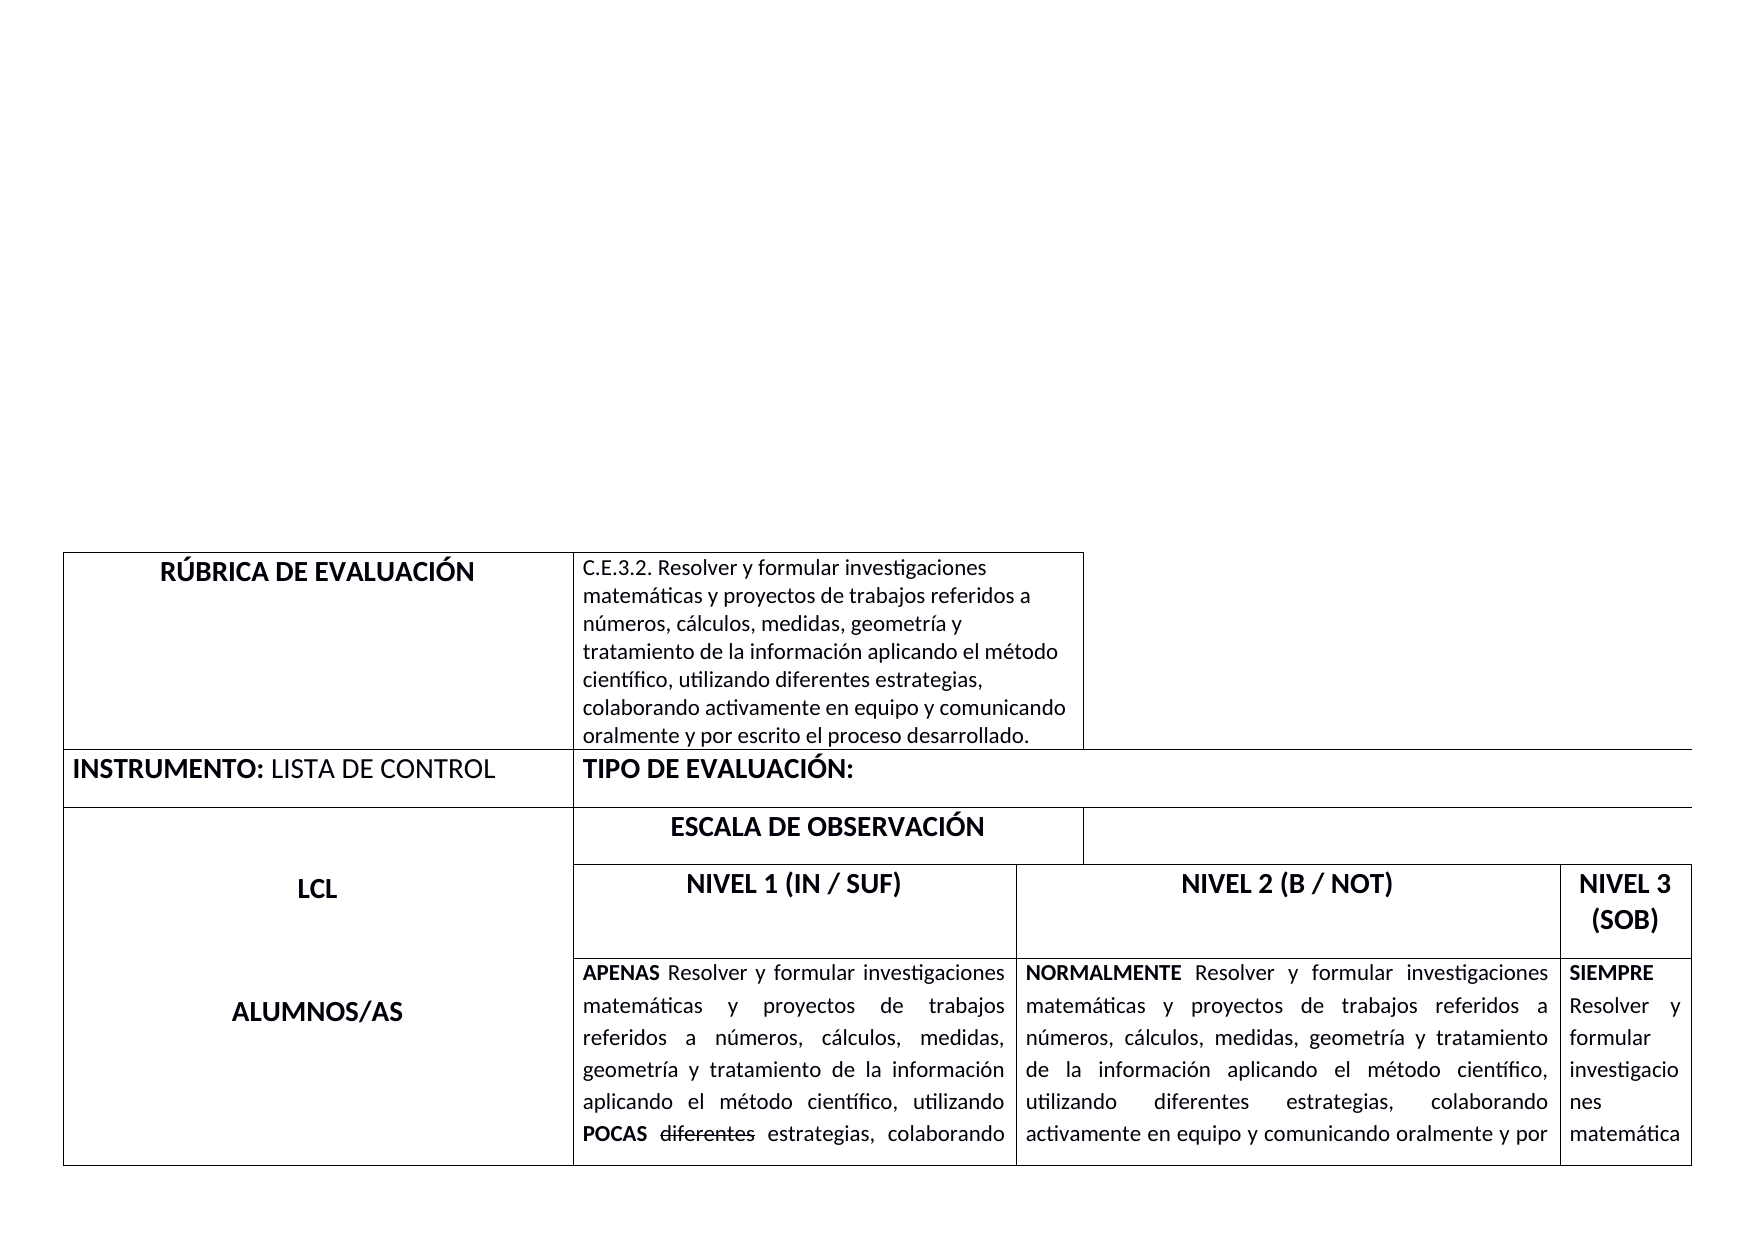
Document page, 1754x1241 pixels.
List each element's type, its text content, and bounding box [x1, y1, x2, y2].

table_cell SIEMPRE Resolver y formular investigaciones matemática [1561, 959, 1691, 1165]
table_header C.E.3.2. Resolver y formular investigaciones matemáticas y proyectos de trabajos referidos a números, cálculos, medidas, geometría y tratamiento de la información aplicando el método científico, utilizando diferentes estrategias, colaborando activamente en equipo y comunicando oralmente y por escrito el proceso desarrollado. [574, 553, 1083, 749]
table_cell NIVEL 3 (SOB) [1561, 865, 1691, 957]
table_cell ESCALA DE OBSERVACIÓN [574, 808, 1083, 864]
table_cell NORMALMENTE Resolver y formular investigaciones matemáticas y proyectos de trabajos referidos a números, cálculos, medidas, geometría y tratamiento de la información aplicando el método científico, utilizando diferentes estrategias, colaborando activamente en equipo y comunicando oralmente y por [1017, 959, 1560, 1165]
table_cell APENAS Resolver y formular investigaciones matemáticas y proyectos de trabajos referidos a números, cálculos, medidas, geometría y tratamiento de la información aplicando el método científico, utilizando POCAS diferentes estrategias, colaborando [574, 959, 1016, 1165]
table_cell LCL ALUMNOS/AS [64, 808, 573, 1165]
table_header RÚBRICA DE EVALUACIÓN [64, 553, 573, 749]
table_cell INSTRUMENTO: LISTA DE CONTROL [64, 750, 573, 807]
table_cell NIVEL 2 (B / NOT) [1017, 865, 1560, 957]
table_cell TIPO DE EVALUACIÓN: [574, 750, 1692, 807]
table_cell NIVEL 1 (IN / SUF) [574, 865, 1016, 957]
